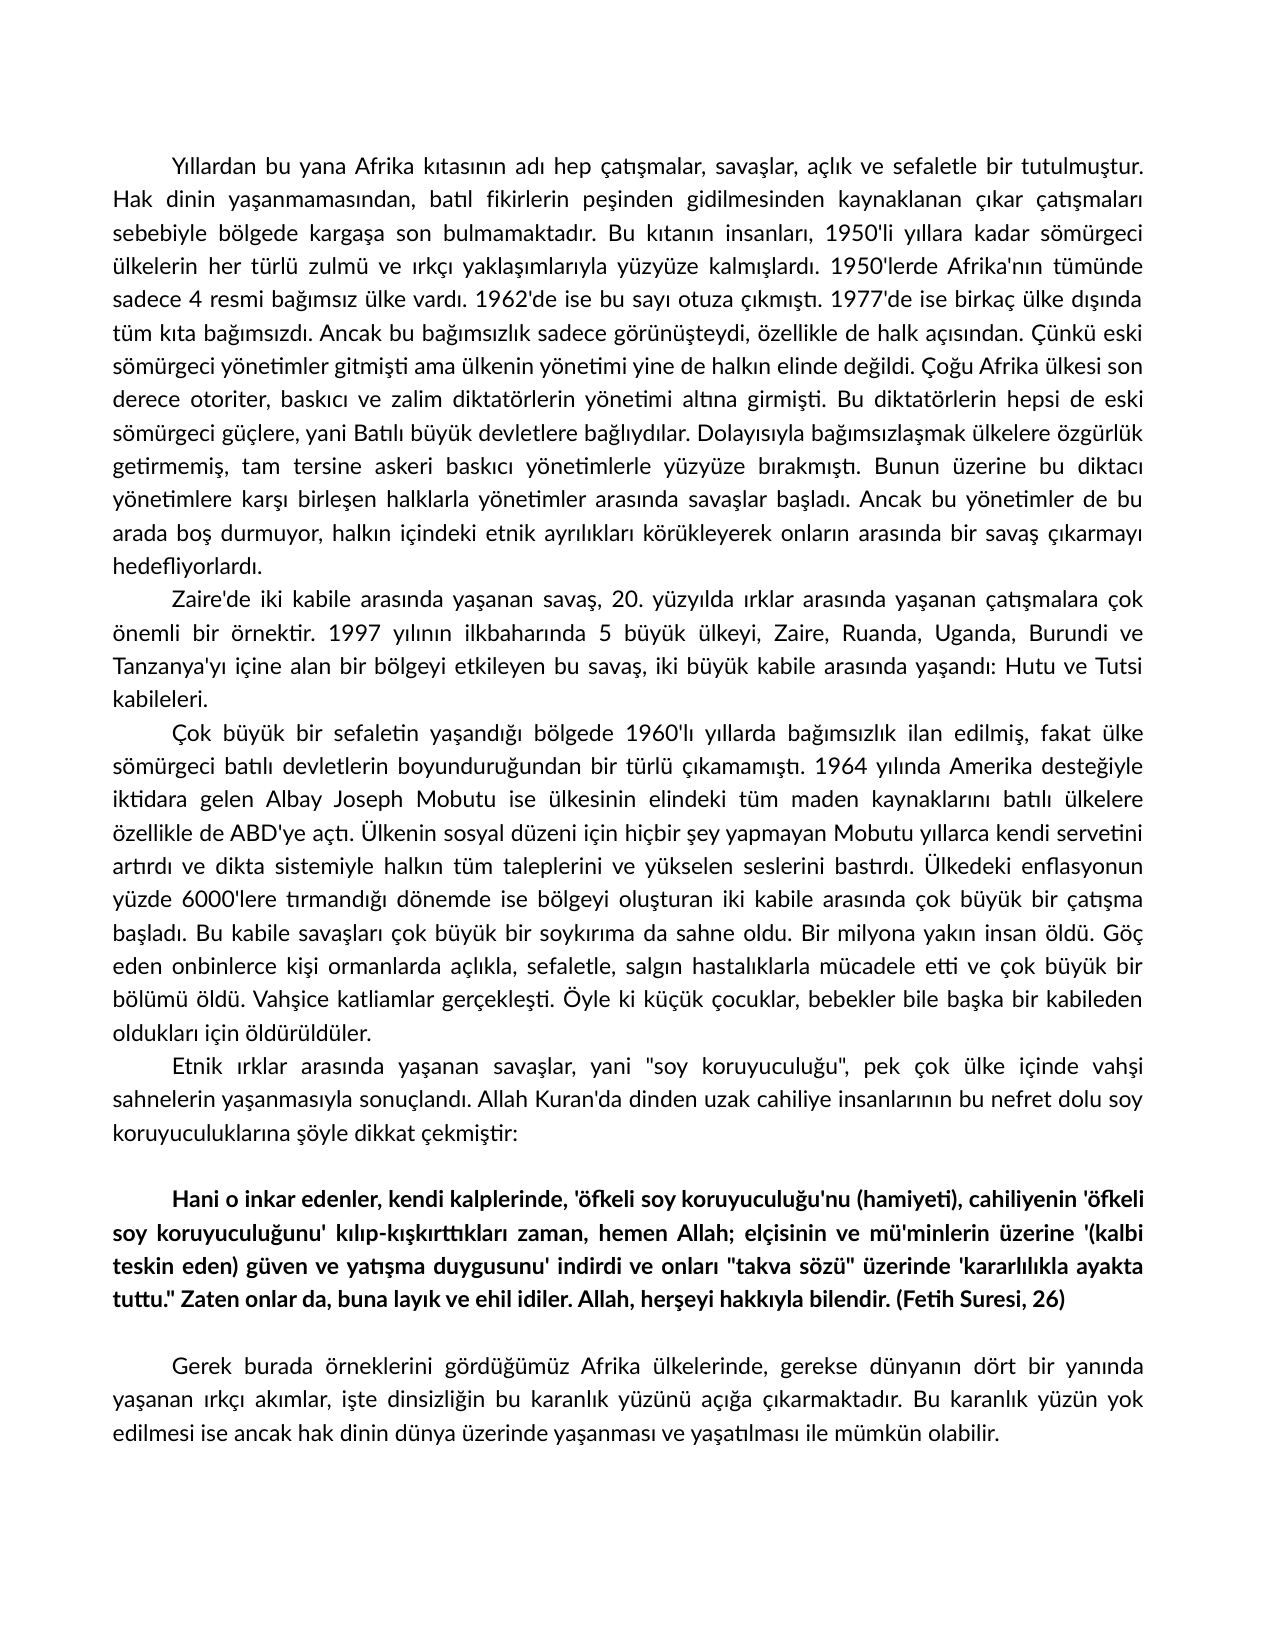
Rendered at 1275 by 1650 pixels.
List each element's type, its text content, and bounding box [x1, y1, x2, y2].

text Zaire'de iki kabile arasında yaşanan savaş, 20. yüzyılda ırklar arasında yaşanan çatışmalara çok önemli bir örnektir. 1997 yılının ilkbaharında 5 büyük ülkeyi, Zaire, Ruanda, Uganda, Burundi ve Tanzanya'yı içine alan bir bölgeyi etkileyen bu savaş, iki büyük kabile arasında yaşandı: Hutu ve Tutsi kabileleri. [112, 581, 1145, 714]
text Etnik ırklar arasında yaşanan savaşlar, yani "soy koruyuculuğu", pek çok ülke içinde vahşi sahnelerin yaşanmasıyla sonuçlandı. Allah Kuran'da dinden uzak cahiliye insanlarının bu nefret dolu soy koruyuculuklarına şöyle dikkat çekmiştir: [112, 1048, 1145, 1148]
text Yıllardan bu yana Afrika kıtasının adı hep çatışmalar, savaşlar, açlık ve sefaletle bir tutulmuştur. Hak dinin yaşanmamasından, batıl fikirlerin peşinden gidilmesinden kaynaklanan çıkar çatışmaları sebebiyle bölgede kargaşa son bulmamaktadır. Bu kıtanın insanları, 1950'li yıllara kadar sömürgeci ülkelerin her türlü zulmü ve ırkçı yaklaşımlarıyla yüzyüze kalmışlardı. 1950'lerde Afrika'nın tümünde sadece 4 resmi bağımsız ülke vardı. 1962'de ise bu sayı otuza çıkmıştı. 1977'de ise birkaç ülke dışında tüm kıta bağımsızdı. Ancak bu bağımsızlık sadece görünüşteydi, özellikle de halk açısından. Çünkü eski sömürgeci yönetimler gitmişti ama ülkenin yönetimi yine de halkın elinde değildi. Çoğu Afrika ülkesi son derece otoriter, baskıcı ve zalim diktatörlerin yönetimi altına girmişti. Bu diktatörlerin hepsi de eski sömürgeci güçlere, yani Batılı büyük devletlere bağlıydılar. Dolayısıyla bağımsızlaşmak ülkelere özgürlük getirmemiş, tam tersine askeri baskıcı yönetimlerle yüzyüze bırakmıştı. Bunun üzerine bu diktacı yönetimlere karşı birleşen halklarla yönetimler arasında savaşlar başladı. Ancak bu yönetimler de bu arada boş durmuyor, halkın içindeki etnik ayrılıkları körükleyerek onların arasında bir savaş çıkarmayı hedefliyorlardı. [112, 148, 1145, 581]
text Çok büyük bir sefaletin yaşandığı bölgede 1960'lı yıllarda bağımsızlık ilan edilmiş, fakat ülke sömürgeci batılı devletlerin boyunduruğundan bir türlü çıkamamıştı. 1964 yılında Amerika desteğiyle iktidara gelen Albay Joseph Mobutu ise ülkesinin elindeki tüm maden kaynaklarını batılı ülkelere özellikle de ABD'ye açtı. Ülkenin sosyal düzeni için hiçbir şey yapmayan Mobutu yıllarca kendi servetini artırdı ve dikta sistemiyle halkın tüm taleplerini ve yükselen seslerini bastırdı. Ülkedeki enflasyonun yüzde 6000'lere tırmandığı dönemde ise bölgeyi oluşturan iki kabile arasında çok büyük bir çatışma başladı. Bu kabile savaşları çok büyük bir soykırıma da sahne oldu. Bir milyona yakın insan öldü. Göç eden onbinlerce kişi ormanlarda açlıkla, sefaletle, salgın hastalıklarla mücadele etti ve çok büyük bir bölümü öldü. Vahşice katliamlar gerçekleşti. Öyle ki küçük çocuklar, bebekler bile başka bir kabileden oldukları için öldürüldüler. [112, 714, 1145, 1048]
text Hani o inkar edenler, kendi kalplerinde, 'öfkeli soy koruyuculuğu'nu (hamiyeti), cahiliyenin 'öfkeli soy koruyuculuğunu' kılıp-kışkırttıkları zaman, hemen Allah; elçisinin ve mü'minlerin üzerine '(kalbi teskin eden) güven ve yatışma duygusunu' indirdi ve onları "takva sözü" üzerinde 'kararlılıkla ayakta tuttu." Zaten onlar da, buna layık ve ehil idiler. Allah, herşeyi hakkıyla bilendir. (Fetih Suresi, 26) [112, 1181, 1145, 1314]
text Gerek burada örneklerini gördüğümüz Afrika ülkelerinde, gerekse dünyanın dört bir yanında yaşanan ırkçı akımlar, işte dinsizliğin bu karanlık yüzünü açığa çıkarmaktadır. Bu karanlık yüzün yok edilmesi ise ancak hak dinin dünya üzerinde yaşanması ve yaşatılması ile mümkün olabilir. [112, 1348, 1145, 1448]
